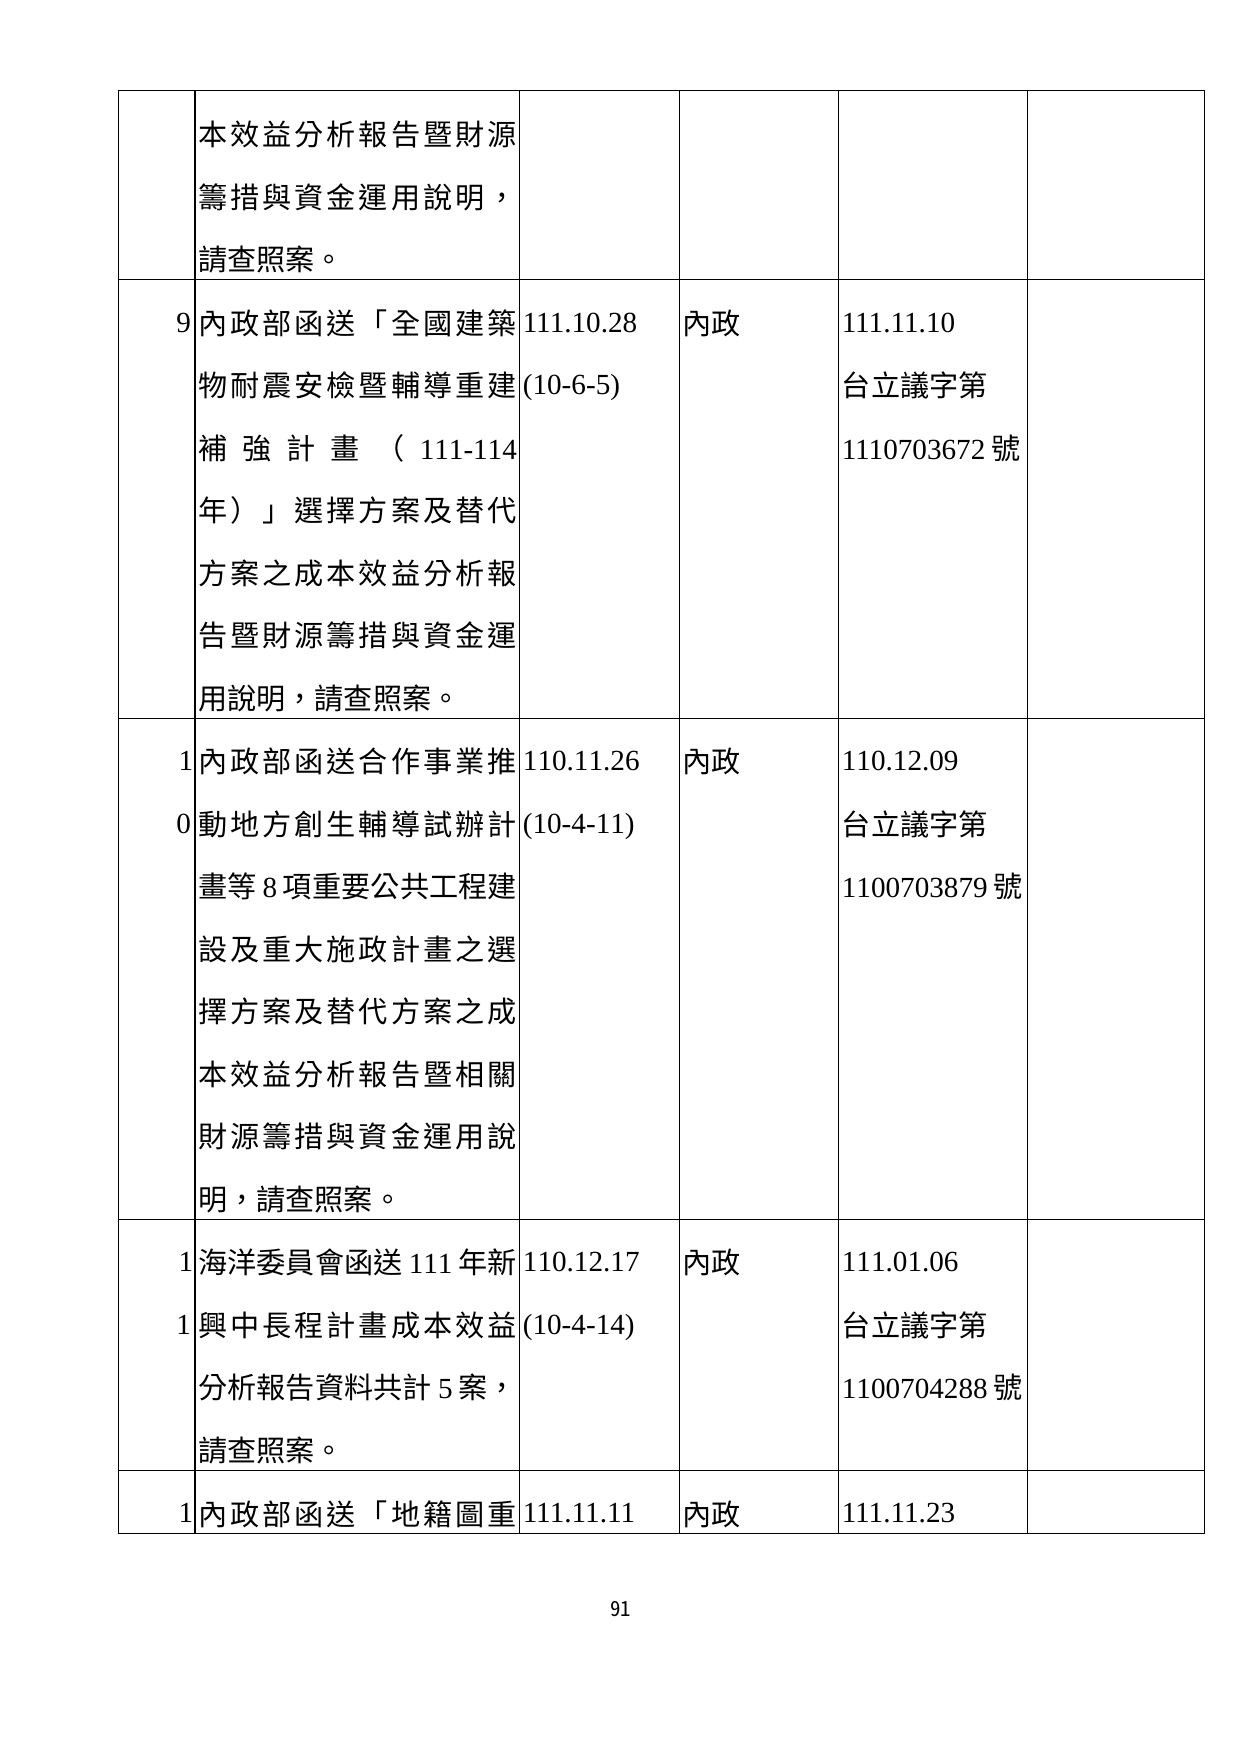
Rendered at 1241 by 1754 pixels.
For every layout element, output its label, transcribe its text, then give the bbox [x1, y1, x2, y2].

table_cell 110.11.26 (10-4-11) [520, 719, 679, 1218]
table_cell [119, 1471, 194, 1533]
table_cell 111.11.23 [839, 1471, 1027, 1533]
table_cell 111.01.06 台立議字第1100704288號 [839, 1220, 1027, 1469]
table_cell [1028, 719, 1204, 1218]
table_cell 內政 [680, 280, 838, 717]
table_cell [119, 91, 194, 279]
table_cell 內政部函送合作事業推動地方創生輔導試辦計畫等8項重要公共工程建設及重大施政計畫之選擇方案及替代方案之成本效益分析報告暨相關財源籌措與資金運用說明，請查照案。 [196, 719, 519, 1218]
table_cell 111.10.28 (10-6-5) [520, 280, 679, 717]
table_cell 內政部函送「地籍圖重 [196, 1471, 519, 1533]
table_cell 本效益分析報告暨財源籌措與資金運用說明，請查照案。 [196, 91, 519, 279]
table_cell [1028, 1471, 1204, 1533]
table_cell 110.12.17 (10-4-14) [520, 1220, 679, 1469]
table_cell [119, 280, 194, 717]
table_cell 內政部函送「全國建築物耐震安檢暨輔導重建補強計畫（111-114年）」選擇方案及替代方案之成本效益分析報告暨財源籌措與資金運用說明，請查照案。 [196, 280, 519, 717]
table_cell 內政 [680, 1471, 838, 1533]
table_cell 111.11.10 台立議字第1110703672號 [839, 280, 1027, 717]
table_cell [520, 91, 679, 279]
table_cell 111.11.11 [520, 1471, 679, 1533]
table_cell [839, 91, 1027, 279]
table_cell [680, 91, 838, 279]
table_cell 海洋委員會函送111年新興中長程計畫成本效益分析報告資料共計5案，請查照案。 [196, 1220, 519, 1469]
table_cell [119, 1220, 194, 1469]
table_cell [119, 719, 194, 1218]
table_cell 內政 [680, 1220, 838, 1469]
table_cell [1028, 1220, 1204, 1469]
table_cell [1028, 91, 1204, 279]
table_cell [1028, 280, 1204, 717]
table_cell 內政 [680, 719, 838, 1218]
table_cell 110.12.09 台立議字第1100703879號 [839, 719, 1027, 1218]
